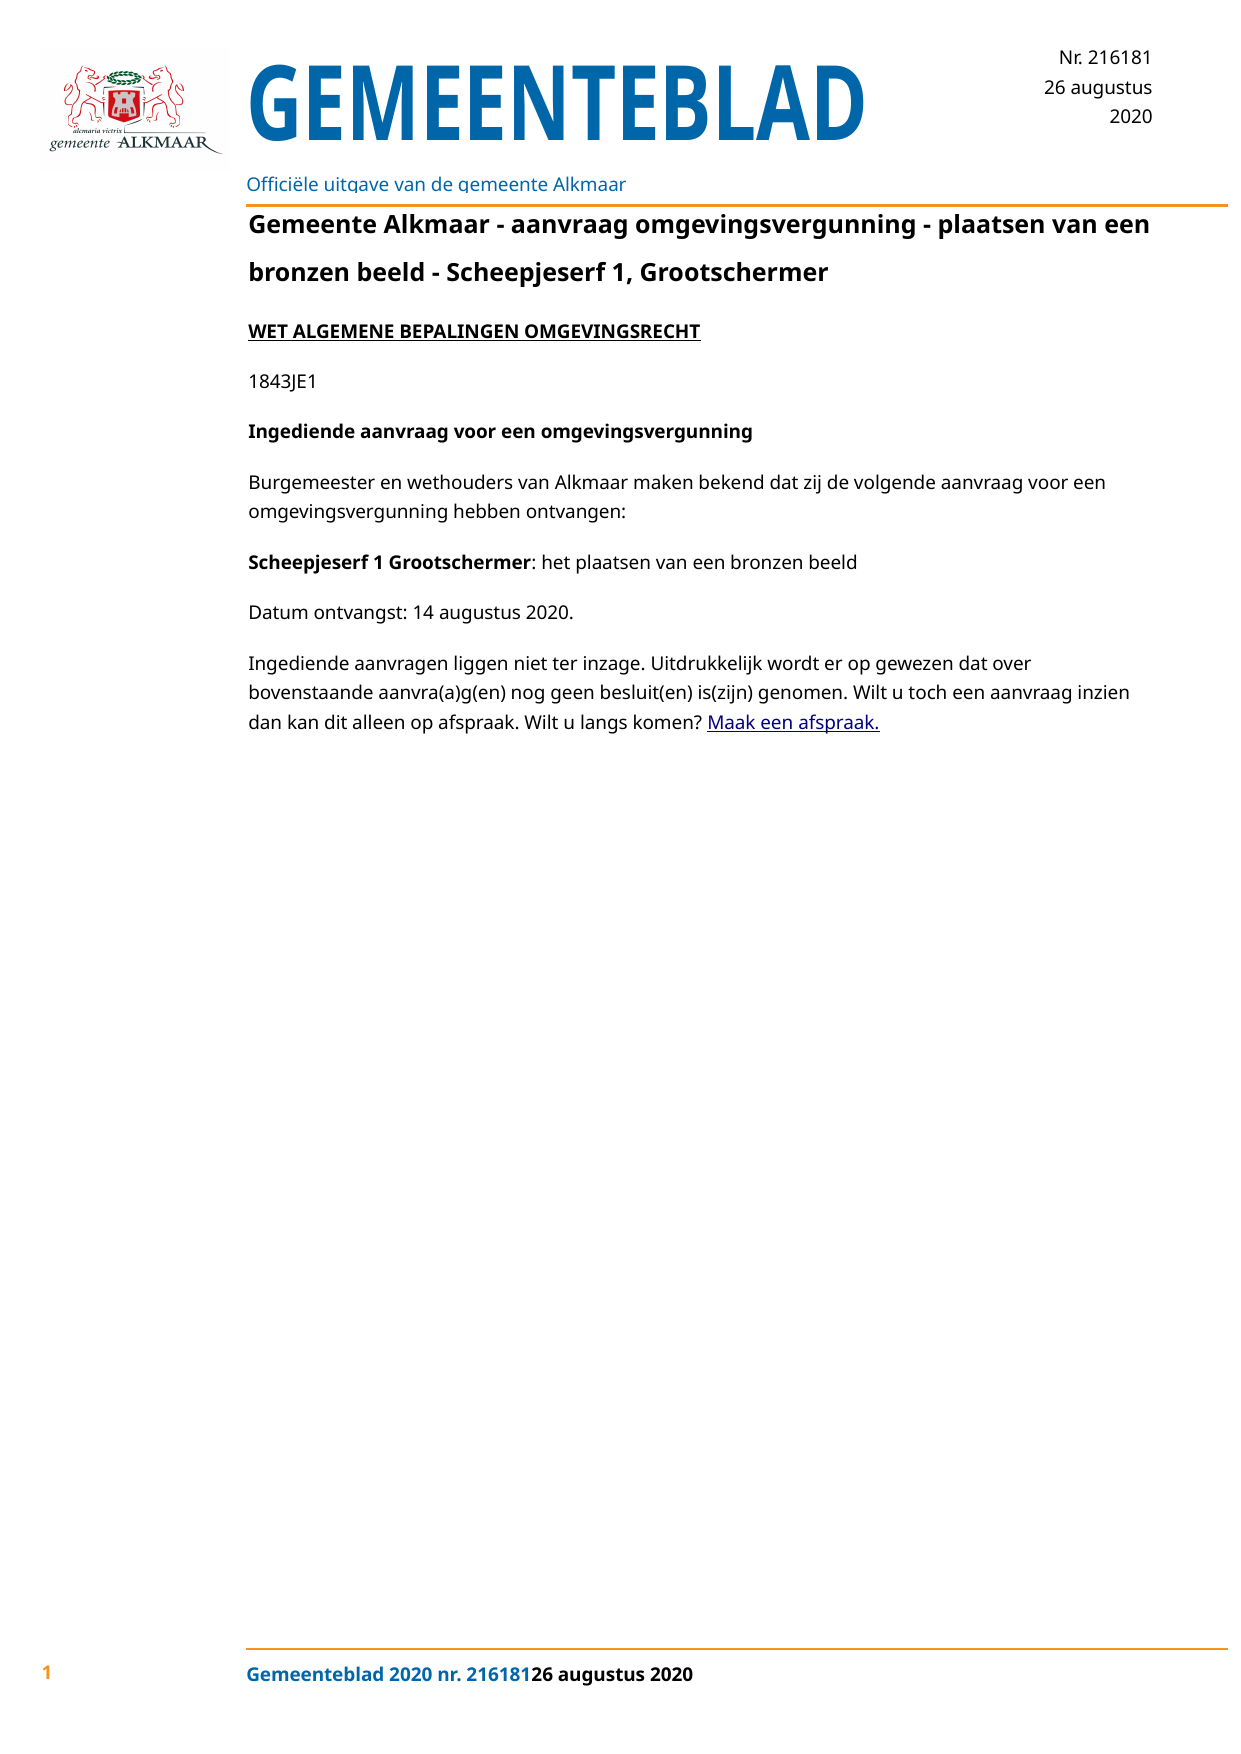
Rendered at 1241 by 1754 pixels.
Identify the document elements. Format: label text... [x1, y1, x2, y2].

text Ingediende aanvraag voor een omgevingsvergunning [248, 419, 1152, 444]
text Ingediende aanvragen liggen niet ter inzage. Uitdrukkelijk wordt er op gewezen dat over bovenstaande aanvra(a)g(en) nog geen besluit(en) is(zijn) genomen. Wilt u toch een aanvraag inzien dan kan dit alleen op afspraak. Wilt u langs komen? Maak een afspraak. [248, 650, 1152, 735]
text Scheepjeserf 1 Grootschermer: het plaatsen van een bronzen beeld [248, 549, 1152, 575]
text Gemeente Alkmaar - aanvraag omgevingsvergunning - plaatsen van een bronzen beeld - Scheepjeserf 1, Grootschermer [248, 207, 1152, 288]
text WET ALGEMENE BEPALINGEN OMGEVINGSRECHT [248, 318, 1152, 344]
picture [41, 47, 231, 172]
text Burgemeester en wethouders van Alkmaar maken bekend dat zij de volgende aanvraag voor een omgevingsvergunning hebben ontvangen: [248, 469, 1152, 524]
text 1843JE1 [248, 368, 1152, 394]
text Datum ontvangst: 14 augustus 2020. [248, 599, 1152, 625]
